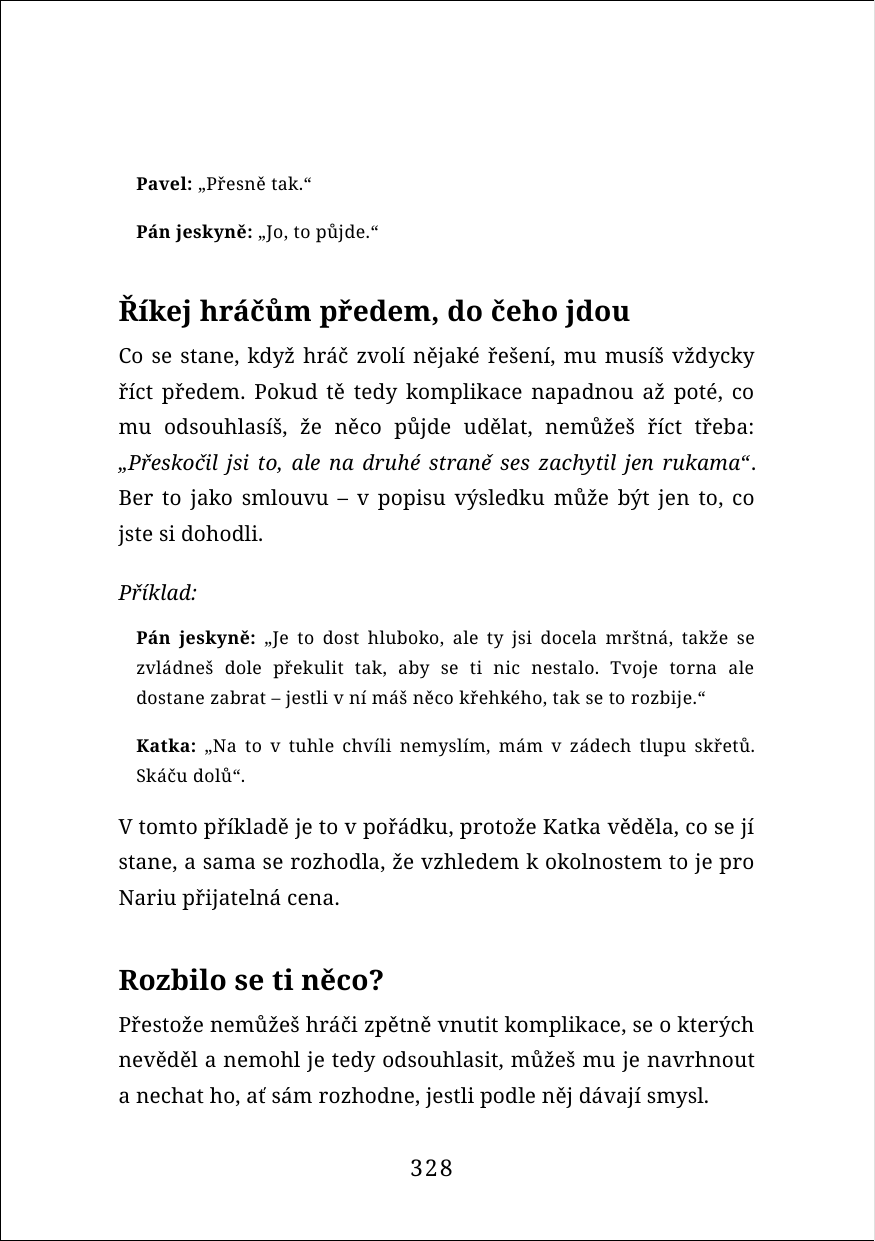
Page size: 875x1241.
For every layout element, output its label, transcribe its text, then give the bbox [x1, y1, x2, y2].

subtitle Říkej hráčům předem, do čeho jdou [118, 291, 756, 329]
text Pavel: „Přesně tak.“ [136, 172, 756, 196]
text V tomto příkladě je to v pořádku, protože Katka věděla, co se jí stane, a sama se rozhodla, že vzhledem k okolnostem to je pro Nariu přijatelná cena. [118, 812, 756, 911]
text Pán jeskyně: „Je to dost hluboko, ale ty jsi docela mrštná, takže se zvládneš dole překulit tak, aby se ti nic nestalo. Tvoje torna ale dostane zabrat – jestli v ní máš něco křehkého, tak se to rozbije.“ [136, 625, 756, 710]
text Příklad: [118, 578, 756, 607]
text Pán jeskyně: „Jo, to půjde.“ [136, 220, 756, 244]
text Co se stane, když hráč zvolí nějaké řešení, mu musíš vždycky říct předem. Pokud tě tedy komplikace napadnou až poté, co mu odsouhlasíš, že něco půjde udělat, nemůžeš říct třeba: „Přeskočil jsi to, ale na druhé straně ses zachytil jen rukama“. Ber to jako smlouvu – v popisu výsledku může být jen to, co jste si dohodli. [118, 341, 756, 547]
subtitle Rozbilo se ti něco? [118, 960, 756, 998]
text Katka: „Na to v tuhle chvíli nemyslím, mám v zádech tlupu skřetů. Skáču dolů“. [136, 734, 756, 788]
text Přestože nemůžeš hráči zpětně vnutit komplikace, se o kterých nevěděl a nemohl je tedy odsouhlasit, můžeš mu je navrhnout a nechat ho, ať sám rozhodne, jestli podle něj dávají smysl. [118, 1010, 756, 1109]
